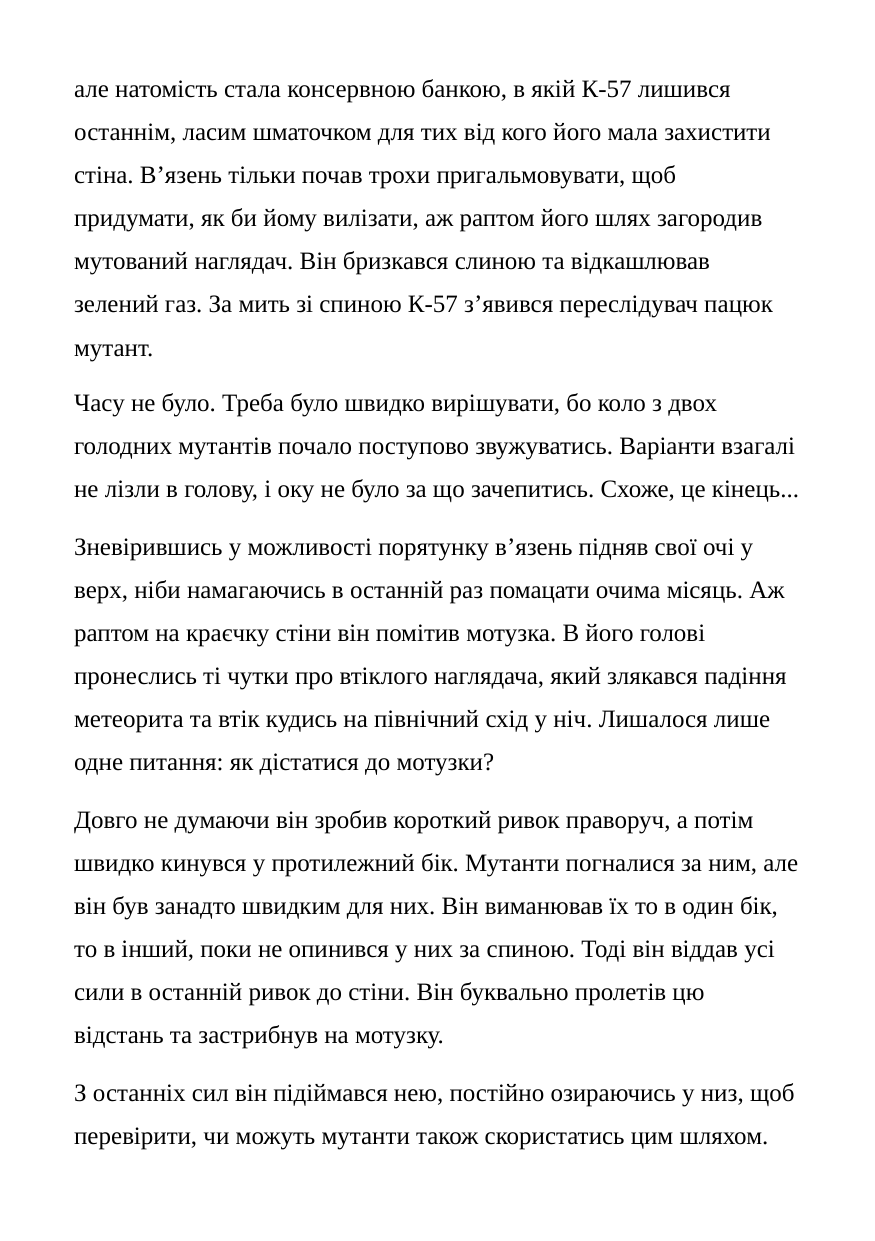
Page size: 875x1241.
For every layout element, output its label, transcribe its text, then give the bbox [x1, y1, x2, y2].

text але натомість стала консервною банкою, в якій К-57 лишився останнім, ласим шматочком для тих від кого його мала захистити стіна. В’язень тільки почав трохи пригальмовувати, щоб придумати, як би йому вилізати, аж раптом його шлях загородив мутований наглядач. Він бризкався слиною та відкашлював зелений газ. За мить зі спиною К-57 з’явився переслідувач пацюк мутант. [74, 74, 800, 361]
text Зневірившись у можливості порятунку в’язень підняв свої очі у верх, ніби намагаючись в останній раз помацати очима місяць. Аж раптом на краєчку стіни він помітив мотузка. В його голові пронеслись ті чутки про втіклого наглядача, який злякався падіння метеорита та втік кудись на північний схід у ніч. Лишалося лише одне питання: як дістатися до мотузки? [74, 532, 800, 776]
text Довго не думаючи він зробив короткий ривок праворуч, а потім швидко кинувся у протилежний бік. Мутанти погналися за ним, але він був занадто швидким для них. Він виманював їх то в один бік, то в інший, поки не опинився у них за спиною. Тоді він віддав усі сили в останній ривок до стіни. Він буквально пролетів цю відстань та застрибнув на мотузку. [74, 805, 800, 1049]
text З останніх сил він підіймався нею, постійно озираючись у низ, щоб перевірити, чи можуть мутанти також скористатись цим шляхом. [74, 1078, 800, 1150]
text Часу не було. Треба було швидко вирішувати, бо коло з двох голодних мутантів почало поступово звужуватись. Варіанти взагалі не лізли в голову, і оку не було за що зачепитись. Схоже, це кінець... [74, 388, 800, 503]
